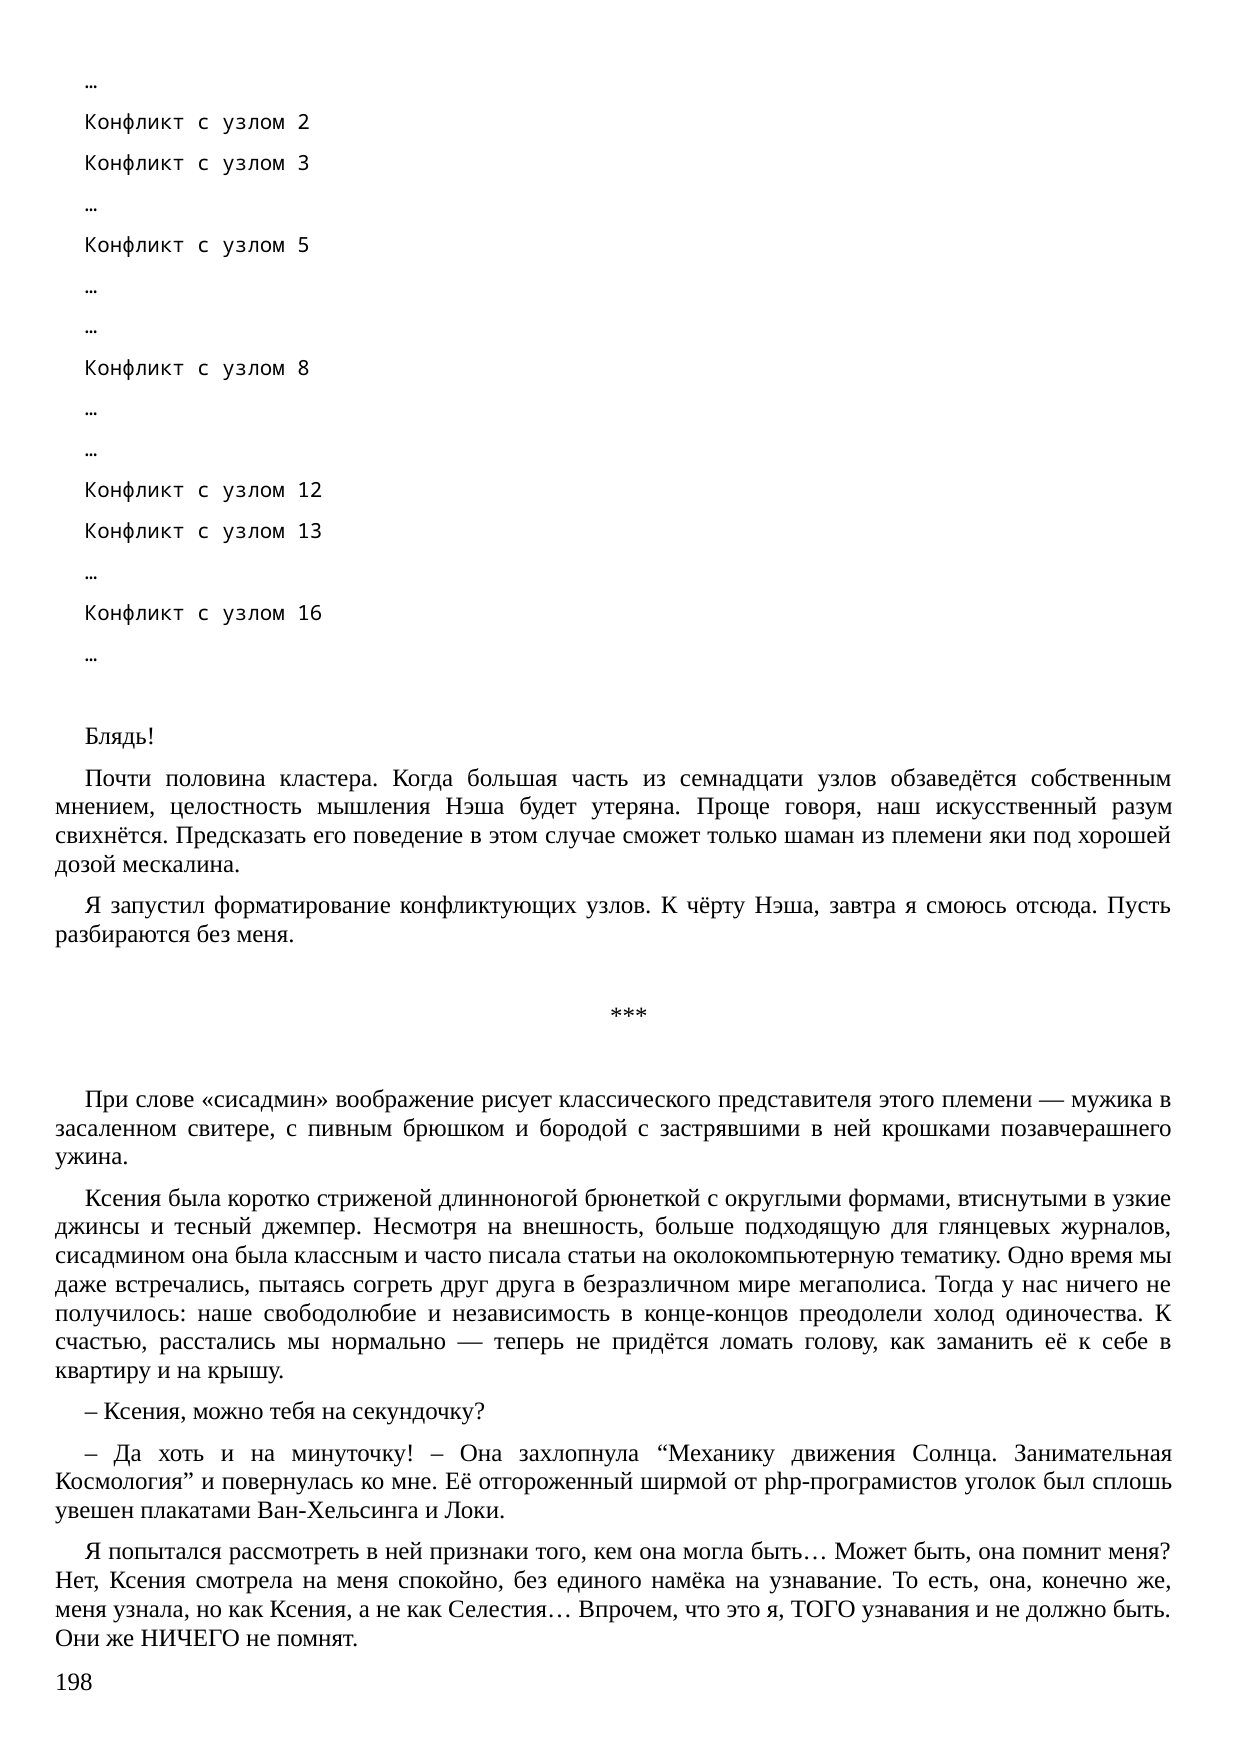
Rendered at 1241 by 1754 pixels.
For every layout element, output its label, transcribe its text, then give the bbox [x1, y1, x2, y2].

text Конфликт с узлом 13 [55, 516, 1173, 545]
text Блядь! [55, 721, 1173, 750]
text … [55, 312, 1173, 340]
text Почти половина кластера. Когда большая часть из семнадцати узлов обзаведётся собственным мнением, целостность мышления Нэша будет утеряна. Проще говоря, наш искусственный разум свихнётся. Предсказать его поведение в этом случае сможет только шаман из племени яки под хорошей дозой мескалина. [55, 763, 1173, 878]
text Я попытался рассмотреть в ней признаки того, кем она могла быть… Может быть, она помнит меня? Нет, Ксения смотрела на меня спокойно, без единого намёка на узнавание. То есть, она, конечно же, меня узнала, но как Ксения, а не как Селестия… Впрочем, что это я, ТОГО узнавания и не должно быть. Они же НИЧЕГО не помнят. [55, 1536, 1173, 1651]
text Ксения была коротко стриженой длинноногой брюнеткой с округлыми формами, втиснутыми в узкие джинсы и тесный джемпер. Несмотря на внешность, больше подходящую для глянцевых журналов, сисадмином она была классным и часто писала статьи на околокомпьютерную тематику. Одно время мы даже встречались, пытаясь согреть друг друга в безразличном мире мегаполиса. Тогда у нас ничего не получилось: наше свободолюбие и независимость в конце-концов преодолели холод одиночества. К счастью, расстались мы нормально — теперь не придётся ломать голову, как заманить её к себе в квартиру и на крышу. [55, 1183, 1173, 1384]
text Конфликт с узлом 16 [55, 598, 1173, 627]
text … [55, 66, 1173, 94]
text Конфликт с узлом 5 [55, 230, 1173, 258]
text Конфликт с узлом 8 [55, 353, 1173, 381]
text *** [55, 1001, 1173, 1030]
text … [55, 557, 1173, 586]
text … [55, 189, 1173, 217]
text Я запустил форматирование конфликтующих узлов. К чёрту Нэша, завтра я смоюсь отсюда. Пусть разбираются без меня. [55, 890, 1173, 948]
text Конфликт с узлом 12 [55, 475, 1173, 504]
text Конфликт с узлом 2 [55, 107, 1173, 135]
text Конфликт с узлом 3 [55, 148, 1173, 176]
text – Да хоть и на минуточку! – Она захлопнула “Механику движения Солнца. Занимательная Космология” и повернулась ко мне. Её отгороженный ширмой от php-програмистов уголок был сплошь увешен плакатами Ван-Хельсинга и Локи. [55, 1438, 1173, 1524]
text … [55, 393, 1173, 422]
text … [55, 271, 1173, 299]
text … [55, 434, 1173, 463]
text При слове «сисадмин» воображение рисует классического представителя этого племени — мужика в засаленном свитере, с пивным брюшком и бородой с застрявшими в ней крошками позавчерашнего ужина. [55, 1084, 1173, 1170]
text – Ксения, можно тебя на секундочку? [55, 1396, 1173, 1425]
text … [55, 639, 1173, 668]
